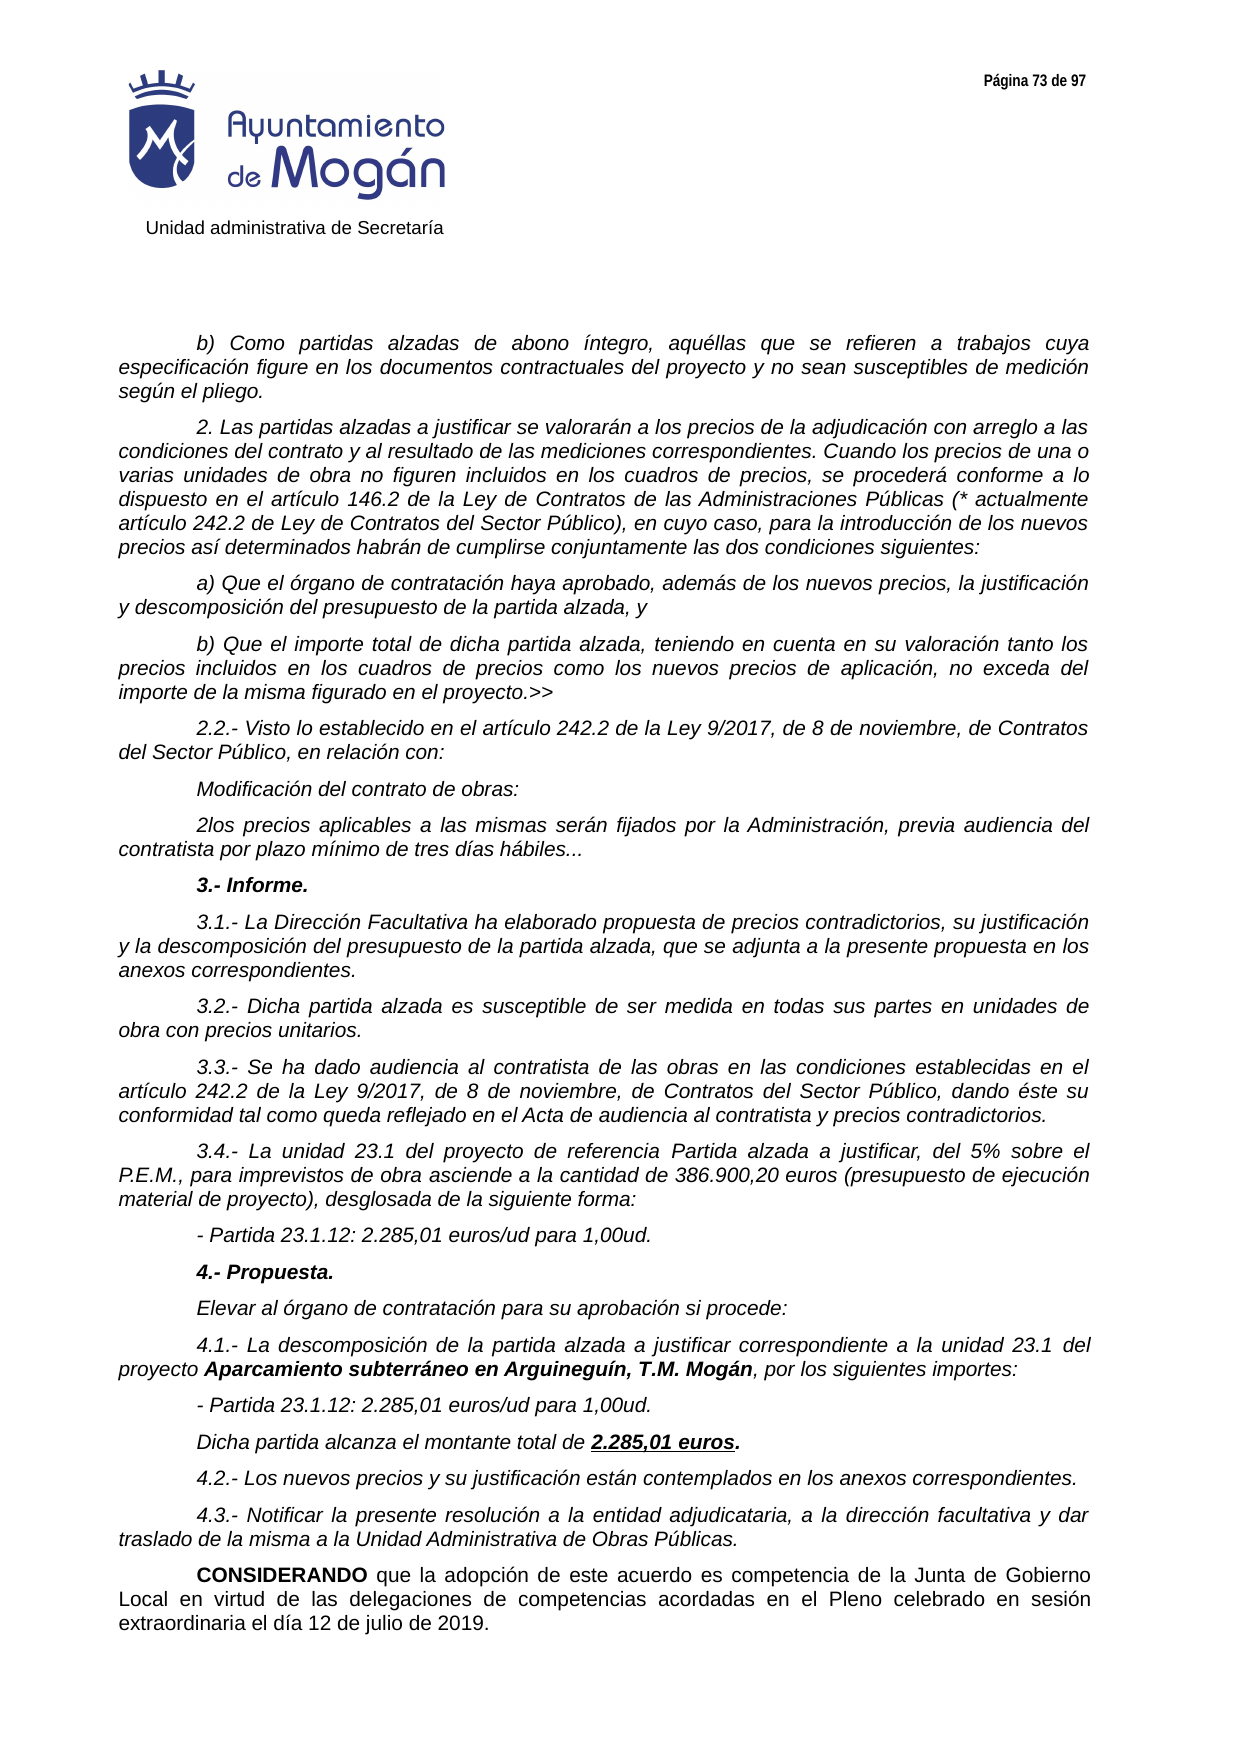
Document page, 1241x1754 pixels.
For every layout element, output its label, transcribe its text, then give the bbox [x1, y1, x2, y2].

text Modificación del contrato de obras: [118, 776, 1092, 800]
text Dicha partida alcanza el montante total de 2.285,01 euros. [118, 1429, 1092, 1453]
text 3.4.- La unidad 23.1 del proyecto de referencia Partida alzada a justificar, del 5% sobre el P.E.M., para imprevistos de obra asciende a la cantidad de 386.900,20 euros (presupuesto de ejecución material de proyecto), desglosada de la siguiente forma: [118, 1139, 1092, 1211]
text CONSIDERANDO que la adopción de este acuerdo es competencia de la Junta de Gobierno Local en virtud de las delegaciones de competencias acordadas en el Pleno celebrado en sesión extraordinaria el día 12 de julio de 2019. [118, 1563, 1092, 1635]
text 4.1.- La descomposición de la partida alzada a justificar correspondiente a la unidad 23.1 del proyecto Aparcamiento subterráneo en Arguineguín, T.M. Mogán, por los siguientes importes: [118, 1333, 1092, 1381]
text - Partida 23.1.12: 2.285,01 euros/ud para 1,00ud. [118, 1393, 1092, 1417]
text - Partida 23.1.12: 2.285,01 euros/ud para 1,00ud. [118, 1223, 1092, 1247]
text 2.2.- Visto lo establecido en el artículo 242.2 de la Ley 9/2017, de 8 de noviembre, de Contratos del Sector Público, en relación con: [118, 716, 1092, 764]
text 4.3.- Notificar la presente resolución a la entidad adjudicataria, a la dirección facultativa y dar traslado de la misma a la Unidad Administrativa de Obras Públicas. [118, 1502, 1092, 1550]
text 4.- Propuesta. [118, 1260, 1092, 1284]
text 3.2.- Dicha partida alzada es susceptible de ser medida en todas sus partes en unidades de obra con precios unitarios. [118, 994, 1092, 1042]
text b) Como partidas alzadas de abono íntegro, aquéllas que se refieren a trabajos cuya especificación figure en los documentos contractuales del proyecto y no sean susceptibles de medición según el pliego. [118, 331, 1092, 402]
text 3.- Informe. [118, 873, 1092, 897]
text 2. Las partidas alzadas a justificar se valorarán a los precios de la adjudicación con arreglo a las condiciones del contrato y al resultado de las mediciones correspondientes. Cuando los precios de una o varias unidades de obra no figuren incluidos en los cuadros de precios, se procederá conforme a lo dispuesto en el artículo 146.2 de la Ley de Contratos de las Administraciones Públicas (* actualmente artículo 242.2 de Ley de Contratos del Sector Público), en cuyo caso, para la introducción de los nuevos precios así determinados habrán de cumplirse conjuntamente las dos condiciones siguientes: [118, 415, 1092, 559]
text 3.1.- La Dirección Facultativa ha elaborado propuesta de precios contradictorios, su justificación y la descomposición del presupuesto de la partida alzada, que se adjunta a la presente propuesta en los anexos correspondientes. [118, 910, 1092, 982]
text Elevar al órgano de contratación para su aprobación si procede: [118, 1296, 1092, 1320]
text 4.2.- Los nuevos precios y su justificación están contemplados en los anexos correspondientes. [118, 1466, 1092, 1490]
text a) Que el órgano de contratación haya aprobado, además de los nuevos precios, la justificación y descomposición del presupuesto de la partida alzada, y [118, 571, 1092, 619]
picture [128, 70, 445, 206]
text b) Que el importe total de dicha partida alzada, teniendo en cuenta en su valoración tanto los precios incluidos en los cuadros de precios como los nuevos precios de aplicación, no exceda del importe de la misma figurado en el proyecto.>> [118, 632, 1092, 703]
text 2los precios aplicables a las mismas serán fijados por la Administración, previa audiencia del contratista por plazo mínimo de tres días hábiles... [118, 813, 1092, 861]
text 3.3.- Se ha dado audiencia al contratista de las obras en las condiciones establecidas en el artículo 242.2 de la Ley 9/2017, de 8 de noviembre, de Contratos del Sector Público, dando éste su conformidad tal como queda reflejado en el Acta de audiencia al contratista y precios contradictorios. [118, 1054, 1092, 1126]
